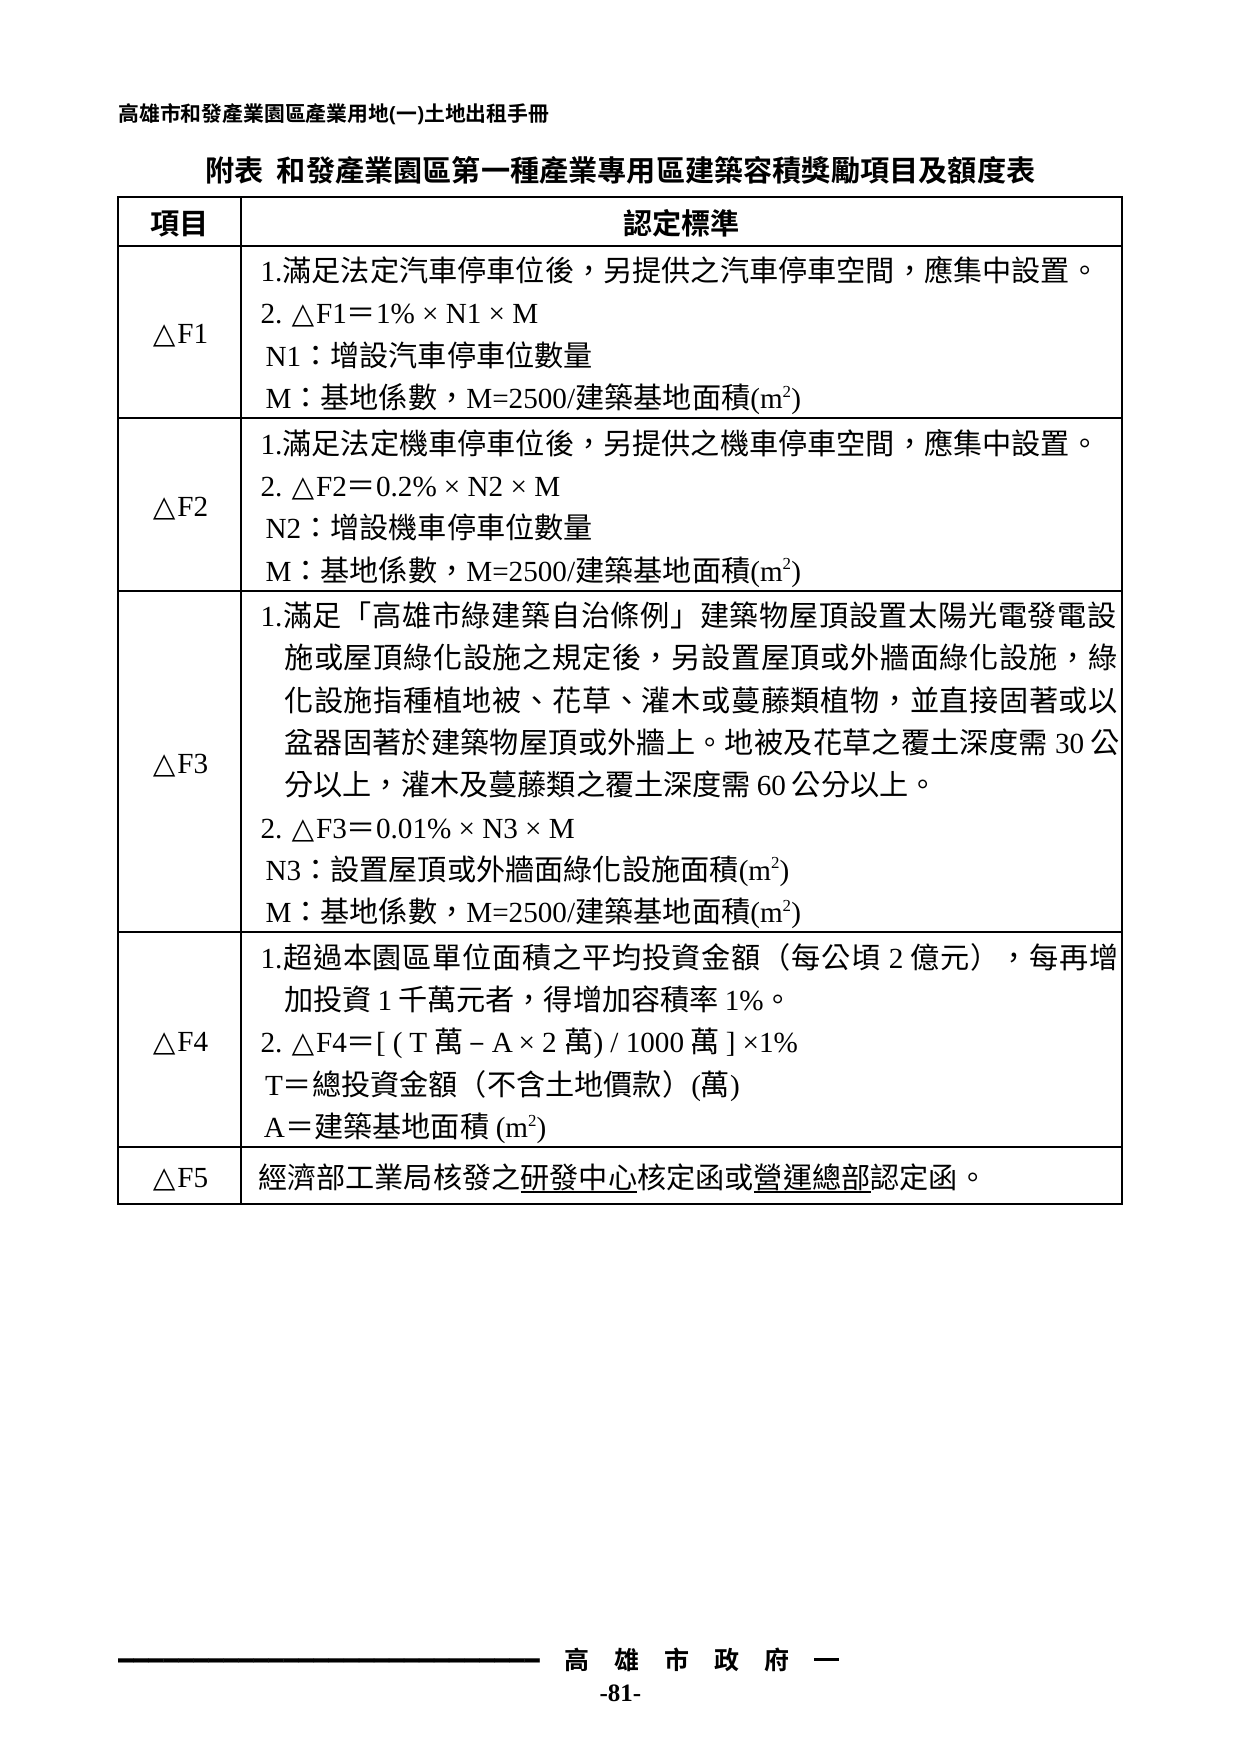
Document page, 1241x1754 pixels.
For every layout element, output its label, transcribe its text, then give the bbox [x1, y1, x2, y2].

table_cell 經濟部工業局核發之研發中心核定函或營運總部認定函。 [242, 1148, 1121, 1203]
table_header 項目 [119, 198, 240, 244]
table_cell △F5 [119, 1148, 240, 1203]
table_cell △F4 [119, 933, 240, 1146]
table_cell 1.滿足法定汽車停車位後，另提供之汽車停車空間，應集中設置。 2. △F1＝1% × N1 × M N1：增設汽車停車位數量 M：基地係數，M=2500/建築基地面積(m2) [242, 247, 1121, 417]
table_cell 1.超過本園區單位面積之平均投資金額（每公頃2億元），每再增加投資1千萬元者，得增加容積率1%。 2. △F4＝[ ( T 萬 – A × 2 萬) / 1000萬 ] ×1% T＝總投資金額（不含土地價款）(萬) A＝建築基地面積 (m2) [242, 933, 1121, 1146]
table_cell 1.滿足「高雄市綠建築自治條例」建築物屋頂設置太陽光電發電設施或屋頂綠化設施之規定後，另設置屋頂或外牆面綠化設施，綠化設施指種植地被、花草、灌木或蔓藤類植物，並直接固著或以盆器固著於建築物屋頂或外牆上。地被及花草之覆土深度需30公分以上，灌木及蔓藤類之覆土深度需60公分以上。 2. △F3＝0.01% × N3 × M N3：設置屋頂或外牆面綠化設施面積(m2) M：基地係數，M=2500/建築基地面積(m2) [242, 592, 1121, 931]
table_cell 1.滿足法定機車停車位後，另提供之機車停車空間，應集中設置。 2. △F2＝0.2% × N2 × M N2：增設機車停車位數量 M：基地係數，M=2500/建築基地面積(m2) [242, 419, 1121, 589]
table_cell △F2 [119, 419, 240, 589]
text 附表 和發產業園區第一種產業專用區建築容積獎勵項目及額度表 [118, 148, 1122, 190]
table_cell △F1 [119, 247, 240, 417]
table_cell △F3 [119, 592, 240, 931]
table_header 認定標準 [242, 198, 1121, 244]
